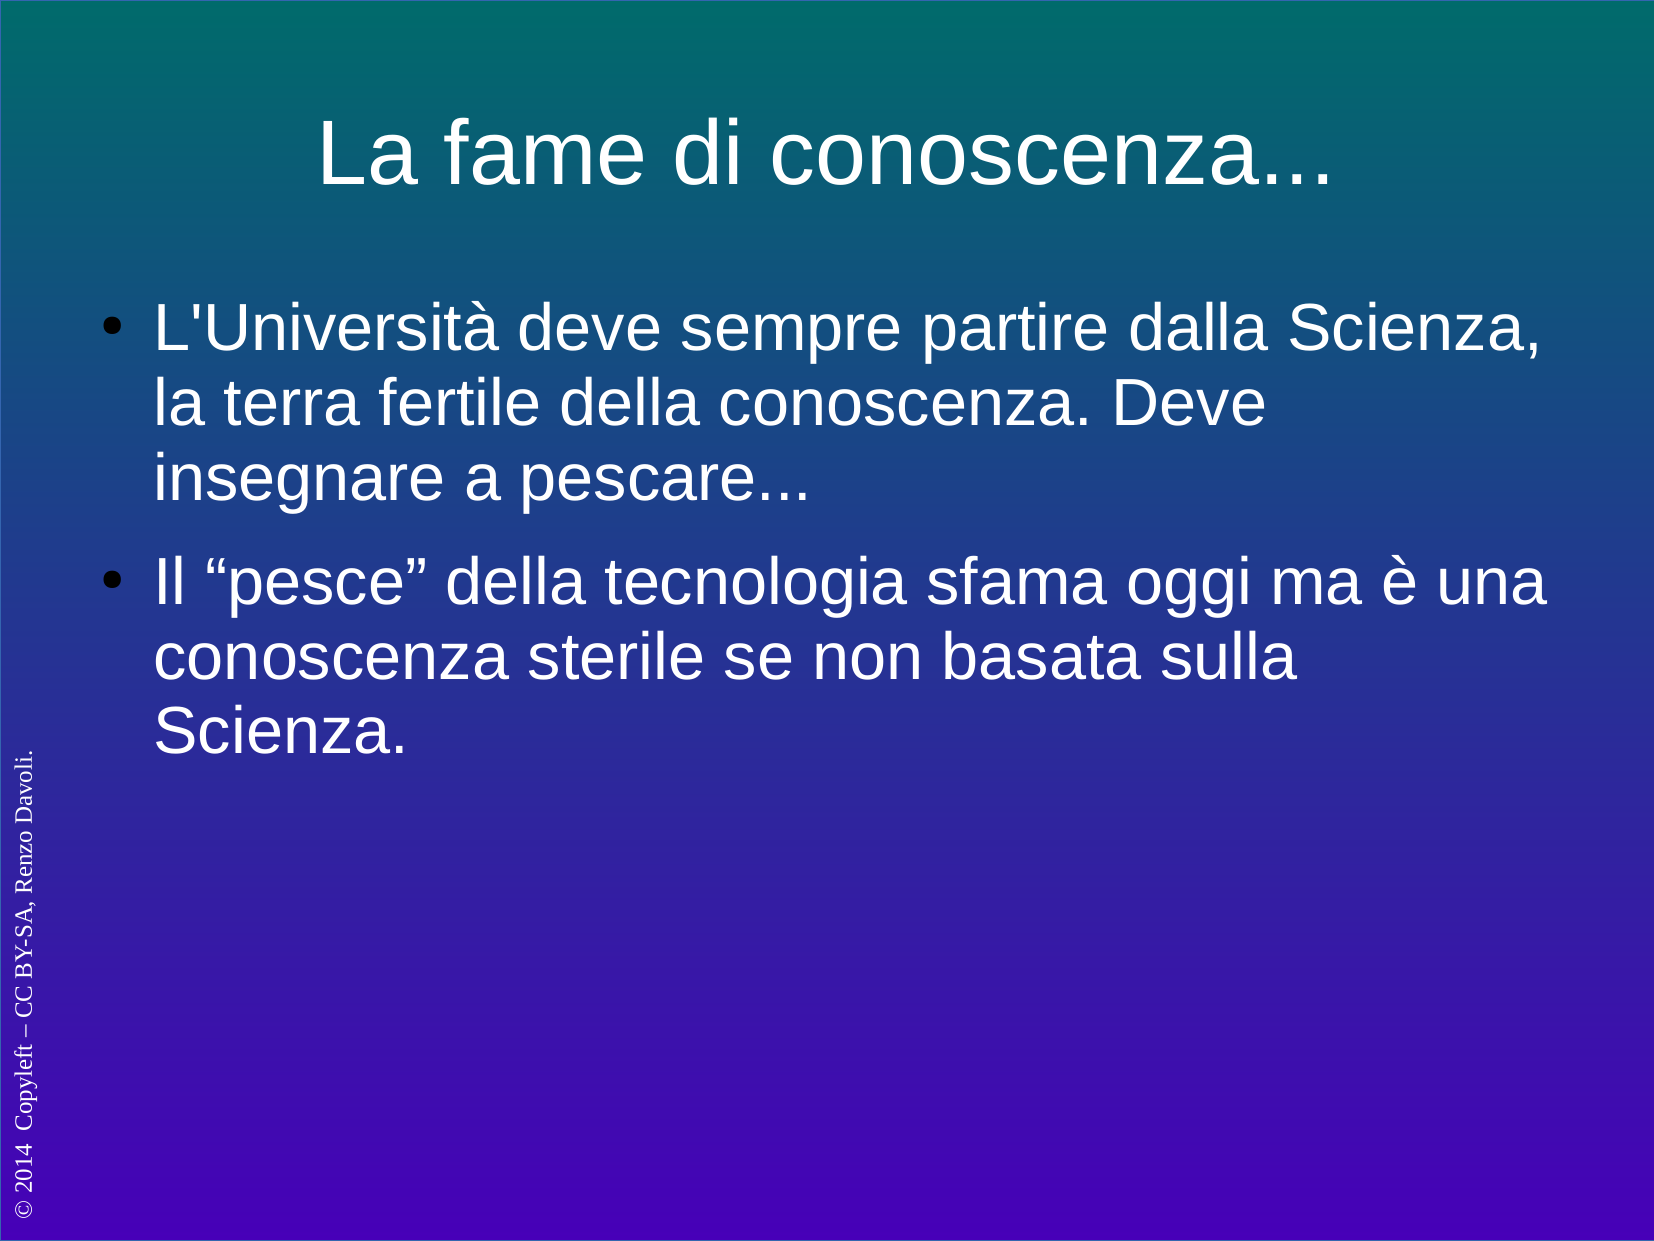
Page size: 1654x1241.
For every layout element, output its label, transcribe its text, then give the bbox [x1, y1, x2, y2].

list L'Università deve sempre partire dalla Scienza, la terra fertile della conoscenza. Deve insegnare a pescare... Il “pesce” della tecnologia sfama oggi ma è una conoscenza sterile se non basata sulla Scienza. [82, 290, 1571, 1109]
title La fame di conoscenza... [82, 49, 1571, 257]
